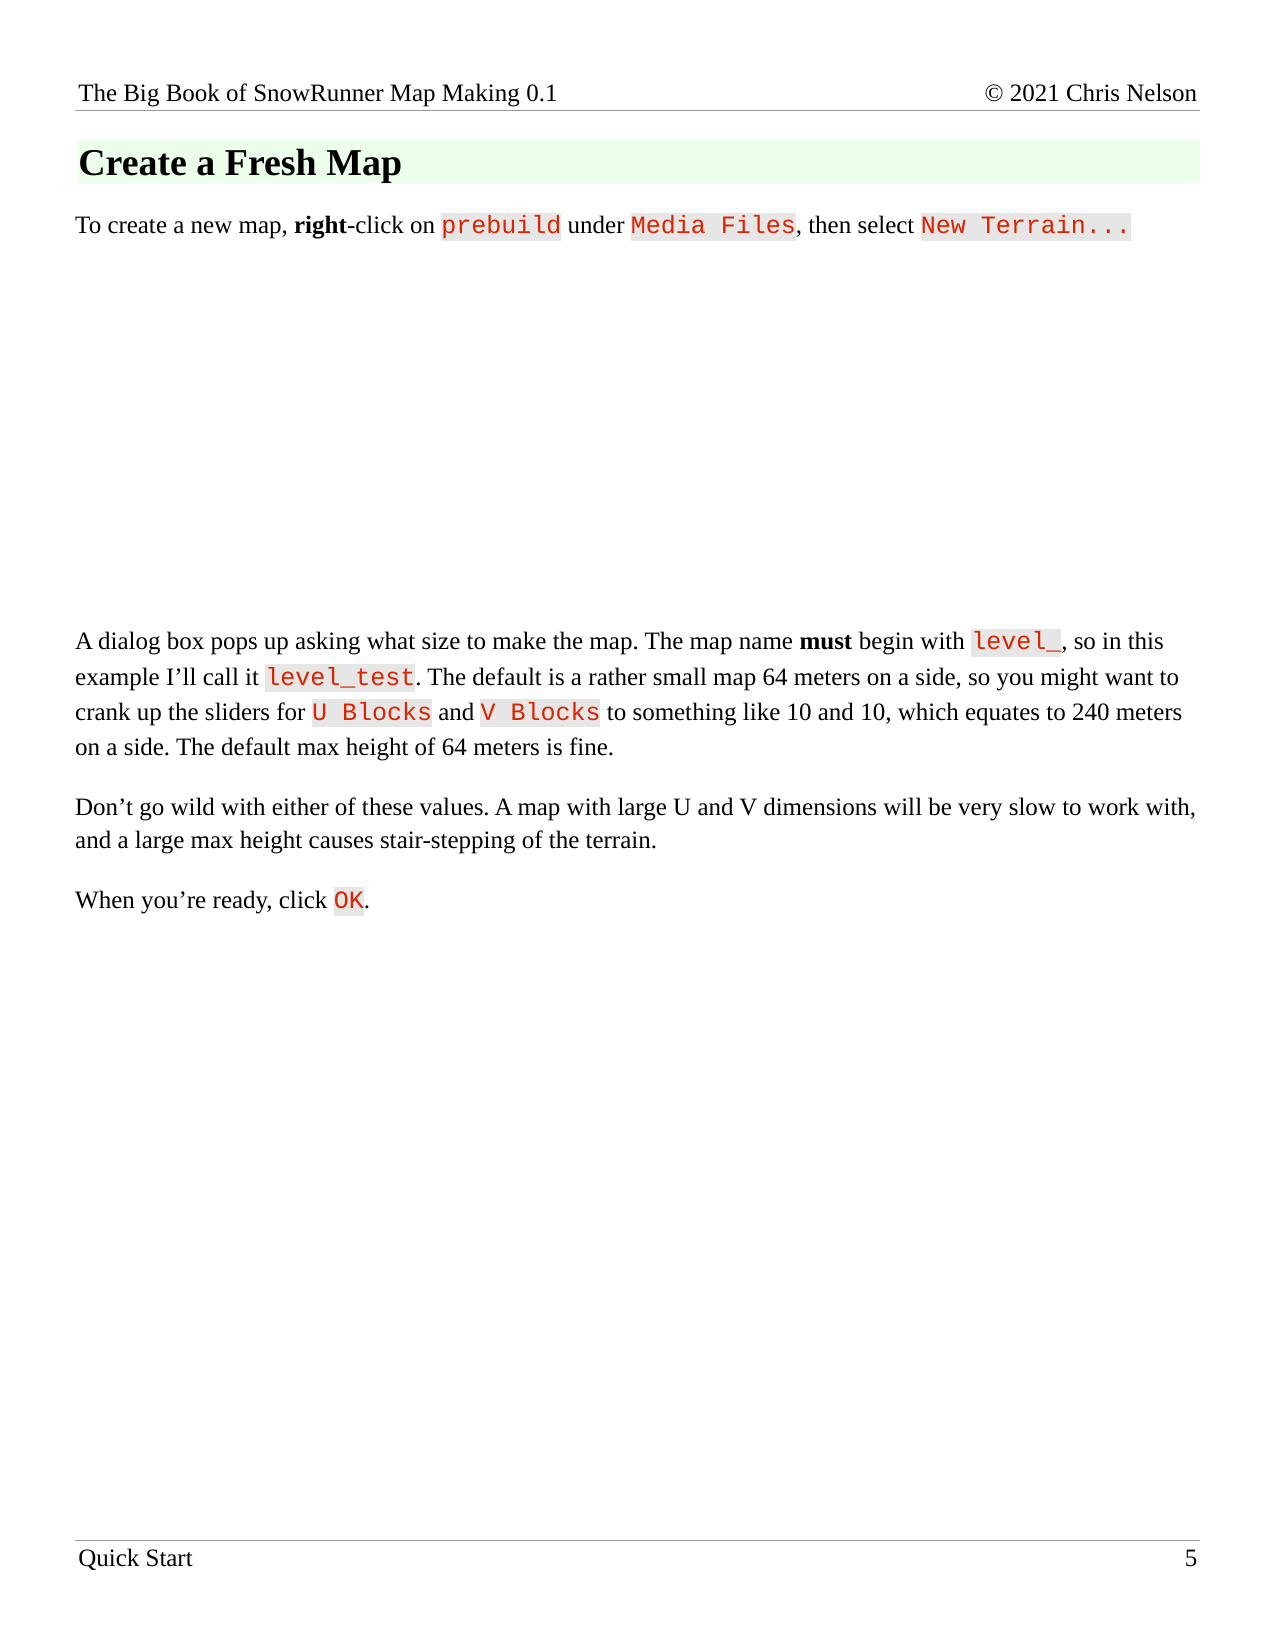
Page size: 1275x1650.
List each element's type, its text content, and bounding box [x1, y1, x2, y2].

text When you’re ready, click OK. [75, 885, 1200, 916]
text Don’t go wild with either of these values. A map with large U and V dimensions will be very slow to work with, and a large max height causes stair-stepping of the terrain. [75, 792, 1200, 853]
text To create a new map, right-click on prebuild under Media Files, then select New Terrain... [75, 211, 1200, 241]
text A dialog box pops up asking what size to make the map. The map name must begin with level_, so in this example I’ll call it level_test. The default is a rather small map 64 meters on a side, so you might want to crank up the sliders for U Blocks and V Blocks to something like 10 and 10, which equates to 240 meters on a side. The default max height of 64 meters is fine. [75, 626, 1200, 761]
subtitle Create a Fresh Map [78, 140, 1200, 183]
